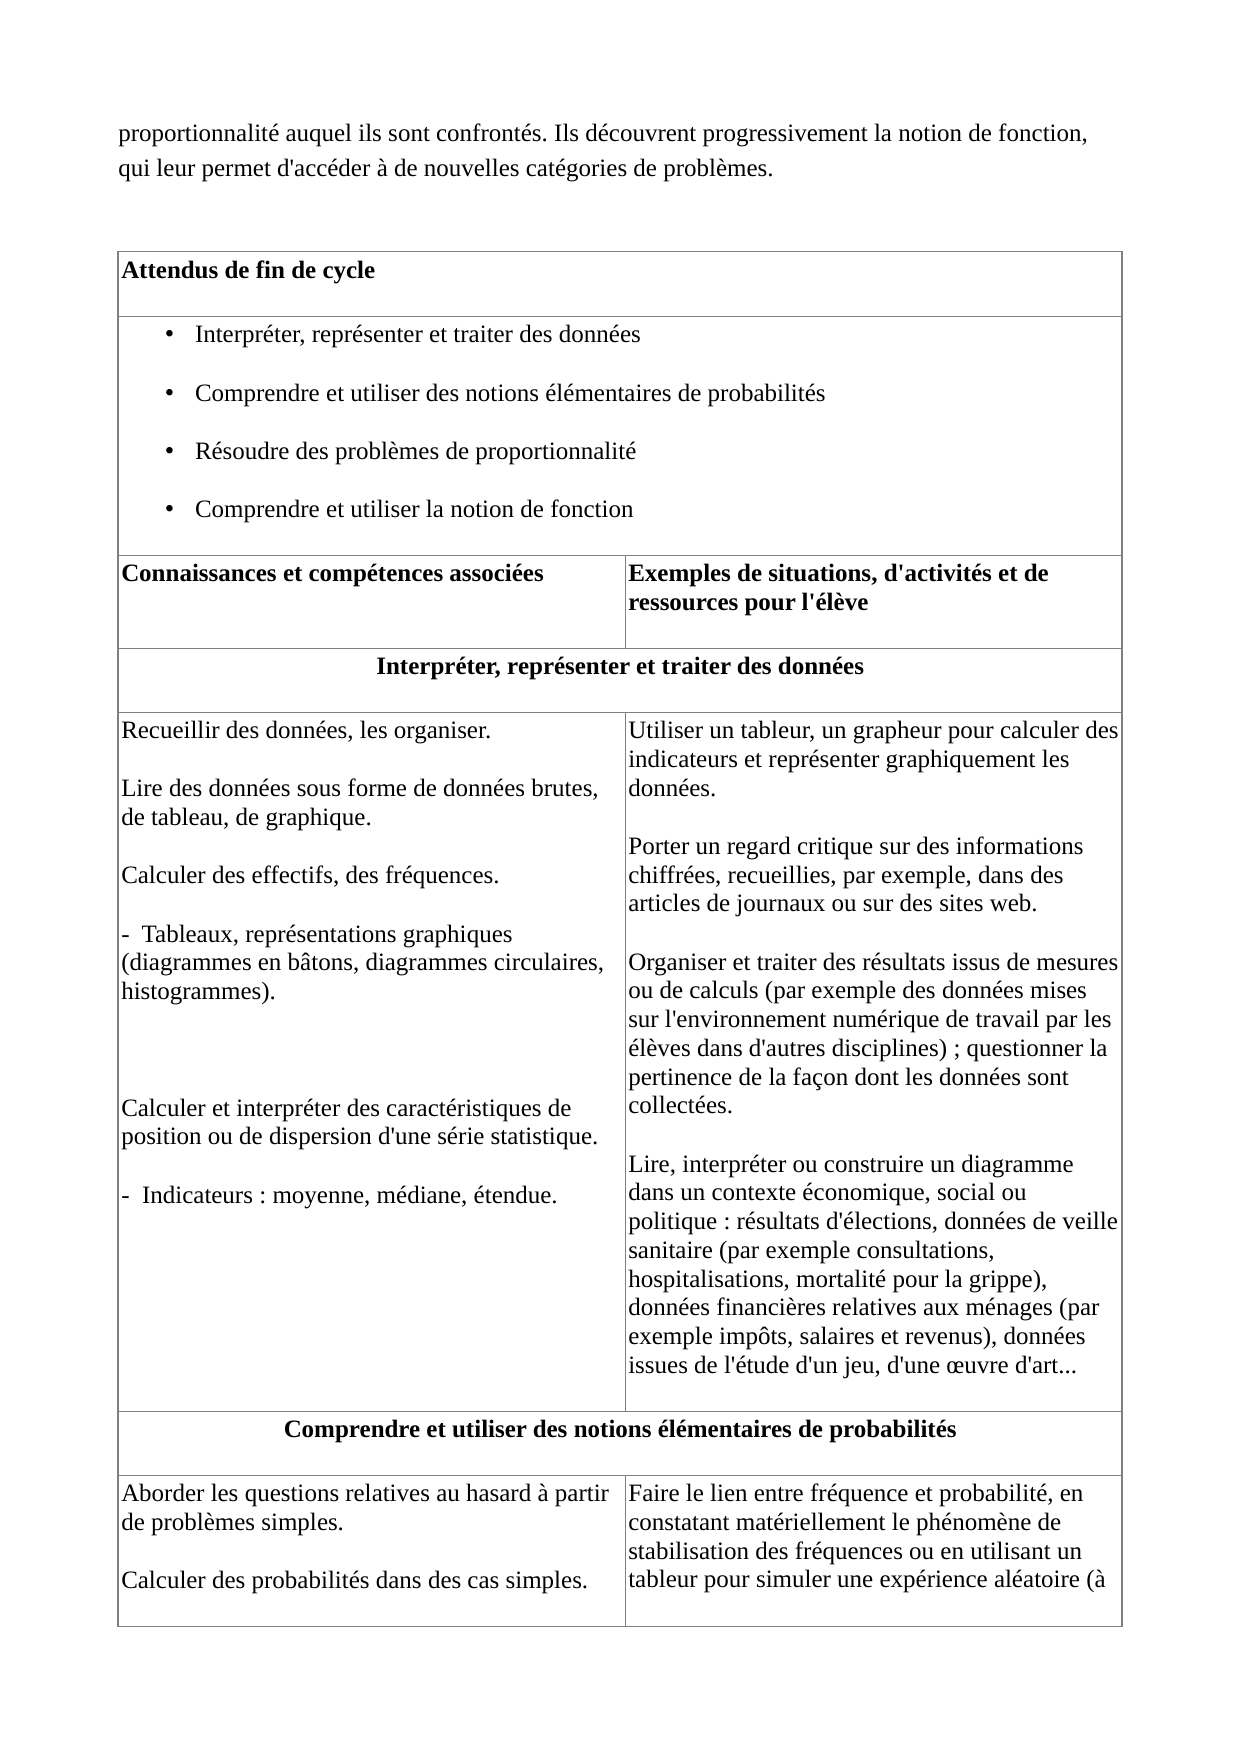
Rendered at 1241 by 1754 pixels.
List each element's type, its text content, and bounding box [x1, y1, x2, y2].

text proportionnalité auquel ils sont confrontés. Ils découvrent progressivement la notion de fonction, qui leur permet d'accéder à de nouvelles catégories de problèmes. [118, 118, 1122, 181]
table_cell Exemples de situations, d'activités et de ressources pour l'élève [626, 556, 1121, 648]
table_cell Interpréter, représenter et traiter des données [119, 649, 1121, 712]
table_cell Faire le lien entre fréquence et probabilité, en constatant matériellement le phénomène de stabilisation des fréquences ou en utilisant un tableur pour simuler une expérience aléatoire (à [626, 1476, 1121, 1626]
table_cell Utiliser un tableur, un grapheur pour calculer des indicateurs et représenter graphiquement les données. Porter un regard critique sur des informations chiffrées, recueillies, par exemple, dans des articles de journaux ou sur des sites web. Organiser et traiter des résultats issus de mesures ou de calculs (par exemple des données mises sur l'environnement numérique de travail par les élèves dans d'autres disciplines) ; questionner la pertinence de la façon dont les données sont collectées. Lire, interpréter ou construire un diagramme dans un contexte économique, social ou politique : résultats d'élections, données de veille sanitaire (par exemple consultations, hospitalisations, mortalité pour la grippe), données financières relatives aux ménages (par exemple impôts, salaires et revenus), données issues de l'étude d'un jeu, d'une œuvre d'art... [626, 713, 1121, 1411]
table_cell Connaissances et compétences associées [119, 556, 625, 648]
table_cell Recueillir des données, les organiser. Lire des données sous forme de données brutes, de tableau, de graphique. Calculer des effectifs, des fréquences. - Tableaux, représentations graphiques (diagrammes en bâtons, diagrammes circulaires, histogrammes). Calculer et interpréter des caractéristiques de position ou de dispersion d'une série statistique. - Indicateurs : moyenne, médiane, étendue. [119, 713, 625, 1411]
table_cell Comprendre et utiliser des notions élémentaires de probabilités [119, 1412, 1121, 1475]
table_cell Interpréter, représenter et traiter des données Comprendre et utiliser des notions élémentaires de probabilités Résoudre des problèmes de proportionnalité Comprendre et utiliser la notion de fonction [119, 317, 1121, 555]
table_header Attendus de fin de cycle [119, 252, 1121, 316]
table_cell Aborder les questions relatives au hasard à partir de problèmes simples. Calculer des probabilités dans des cas simples. [119, 1476, 625, 1626]
